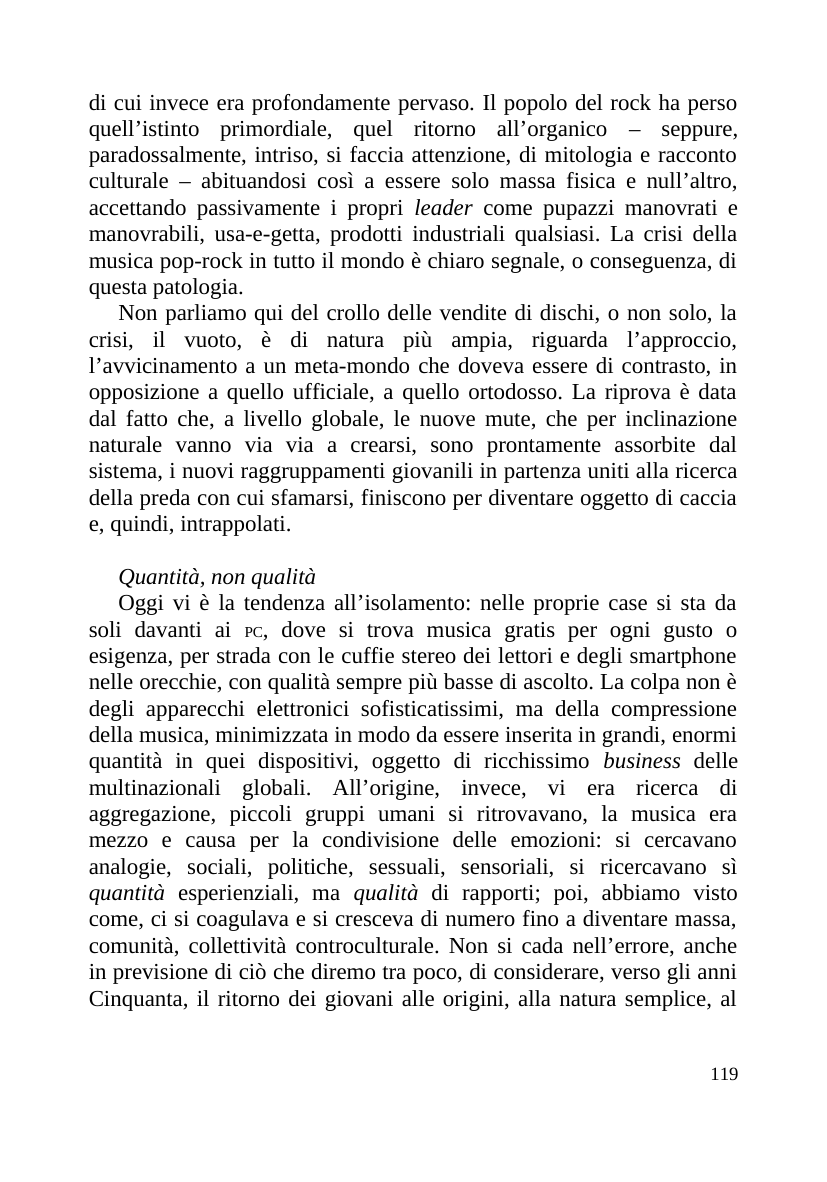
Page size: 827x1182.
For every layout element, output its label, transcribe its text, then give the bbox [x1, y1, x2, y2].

text Quantità, non qualità [88, 563, 738, 589]
text di cui invece era profondamente pervaso. Il popolo del rock ha perso quell’istinto primordiale, quel ritorno all’organico ‒ seppure, paradossalmente, intriso, si faccia attenzione, di mitologia e racconto culturale ‒ abituandosi così a essere solo massa fisica e null’altro, accettando passivamente i propri leader come pupazzi manovrati e manovrabili, usa-e-getta, prodotti industriali qualsiasi. La crisi della musica pop-rock in tutto il mondo è chiaro segnale, o conseguenza, di questa patologia. [88, 88, 738, 299]
text Oggi vi è la tendenza all’isolamento: nelle proprie case si sta da soli davanti ai pc, dove si trova musica gratis per ogni gusto o esigenza, per strada con le cuffie stereo dei lettori e degli smartphone nelle orecchie, con qualità sempre più basse di ascolto. La colpa non è degli apparecchi elettronici sofisticatissimi, ma della compressione della musica, minimizzata in modo da essere inserita in grandi, enormi quantità in quei dispositivi, oggetto di ricchissimo business delle multinazionali globali. All’origine, invece, vi era ricerca di aggregazione, piccoli gruppi umani si ritrovavano, la musica era mezzo e causa per la condivisione delle emozioni: si cercavano analogie, sociali, politiche, sessuali, sensoriali, si ricercavano sì quantità esperienziali, ma qualità di rapporti; poi, abbiamo visto come, ci si coagulava e si cresceva di numero fino a diventare massa, comunità, collettività controculturale. Non si cada nell’errore, anche in previsione di ciò che diremo tra poco, di considerare, verso gli anni Cinquanta, il ritorno dei giovani alle origini, alla natura semplice, al [88, 589, 738, 1011]
text Non parliamo qui del crollo delle vendite di dischi, o non solo, la crisi, il vuoto, è di natura più ampia, riguarda l’approccio, l’avvicinamento a un meta-mondo che doveva essere di contrasto, in opposizione a quello ufficiale, a quello ortodosso. La riprova è data dal fatto che, a livello globale, le nuove mute, che per inclinazione naturale vanno via via a crearsi, sono prontamente assorbite dal sistema, i nuovi raggruppamenti giovanili in partenza uniti alla ricerca della preda con cui sfamarsi, finiscono per diventare oggetto di caccia e, quindi, intrappolati. [88, 299, 738, 537]
